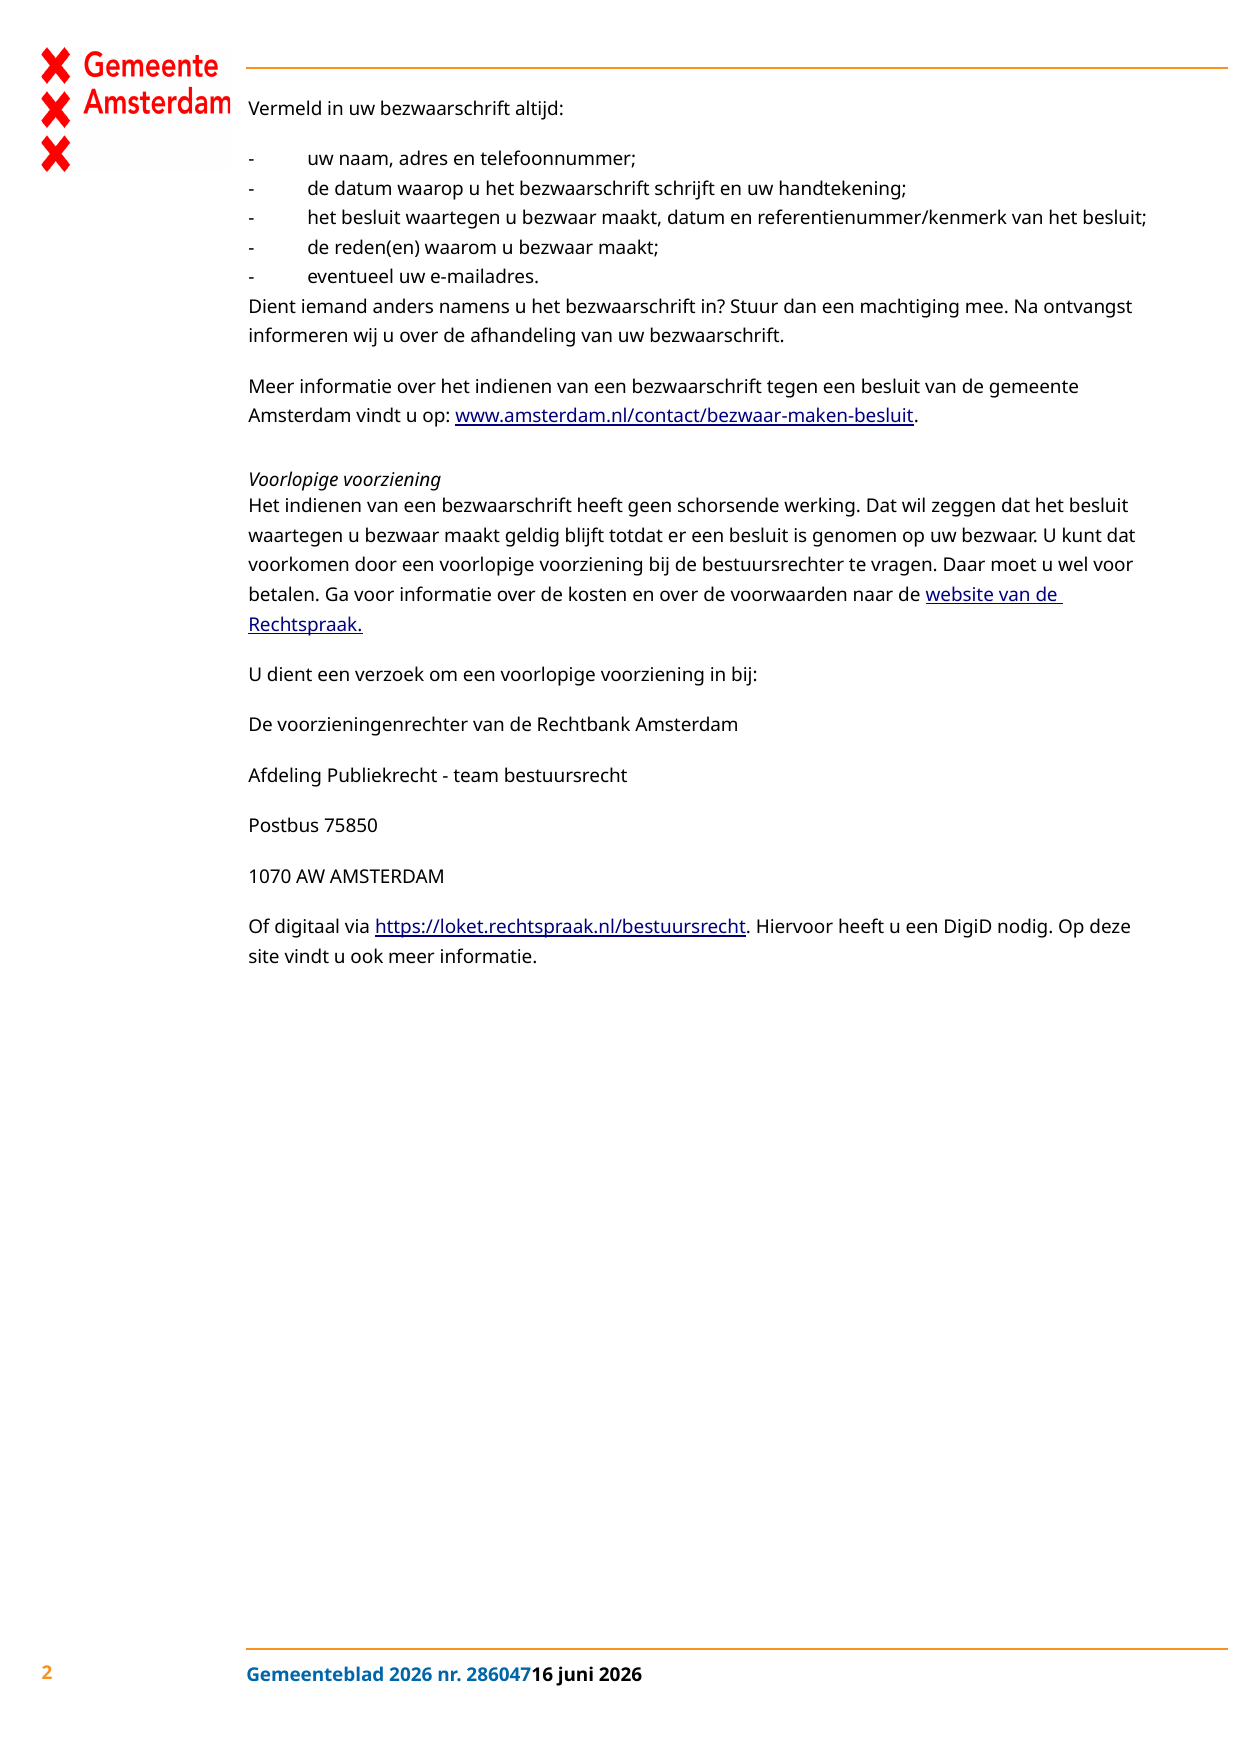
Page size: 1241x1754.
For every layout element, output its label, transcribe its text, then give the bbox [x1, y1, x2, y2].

picture [41, 47, 231, 172]
list uw naam, adres en telefoonnummer; [248, 145, 1152, 171]
text Het indienen van een bezwaarschrift heeft geen schorsende werking. Dat wil zeggen dat het besluit waartegen u bezwaar maakt geldig blijft totdat er een besluit is genomen op uw bezwaar. U kunt dat voorkomen door een voorlopige voorziening bij de bestuursrechter te vragen. Daar moet u wel voor betalen. Ga voor informatie over de kosten en over de voorwaarden naar de website van de Rechtspraak. [248, 492, 1152, 636]
list eventueel uw e-mailadres. [248, 263, 1152, 289]
text Postbus 75850 [248, 812, 1152, 838]
text Afdeling Publiekrecht - team bestuursrecht [248, 762, 1152, 788]
text 1070 AW AMSTERDAM [248, 863, 1152, 888]
text Of digitaal via https://loket.rechtspraak.nl/bestuursrecht. Hiervoor heeft u een DigiD nodig. Op deze site vindt u ook meer informatie. [248, 913, 1152, 968]
list de reden(en) waarom u bezwaar maakt; [248, 234, 1152, 260]
text Meer informatie over het indienen van een bezwaarschrift tegen een besluit van de gemeente Amsterdam vindt u op: www.amsterdam.nl/contact/bezwaar-maken-besluit. [248, 373, 1152, 428]
text Voorlopige voorziening [248, 467, 1152, 492]
text Vermeld in uw bezwaarschrift altijd: [248, 95, 1152, 121]
list de datum waarop u het bezwaarschrift schrijft en uw handtekening; [248, 175, 1152, 201]
text Dient iemand anders namens u het bezwaarschrift in? Stuur dan een machtiging mee. Na ontvangst informeren wij u over de afhandeling van uw bezwaarschrift. [248, 293, 1152, 348]
list het besluit waartegen u bezwaar maakt, datum en referentienummer/kenmerk van het besluit; [248, 204, 1152, 230]
text U dient een verzoek om een voorlopige voorziening in bij: [248, 661, 1152, 687]
text De voorzieningenrechter van de Rechtbank Amsterdam [248, 712, 1152, 737]
